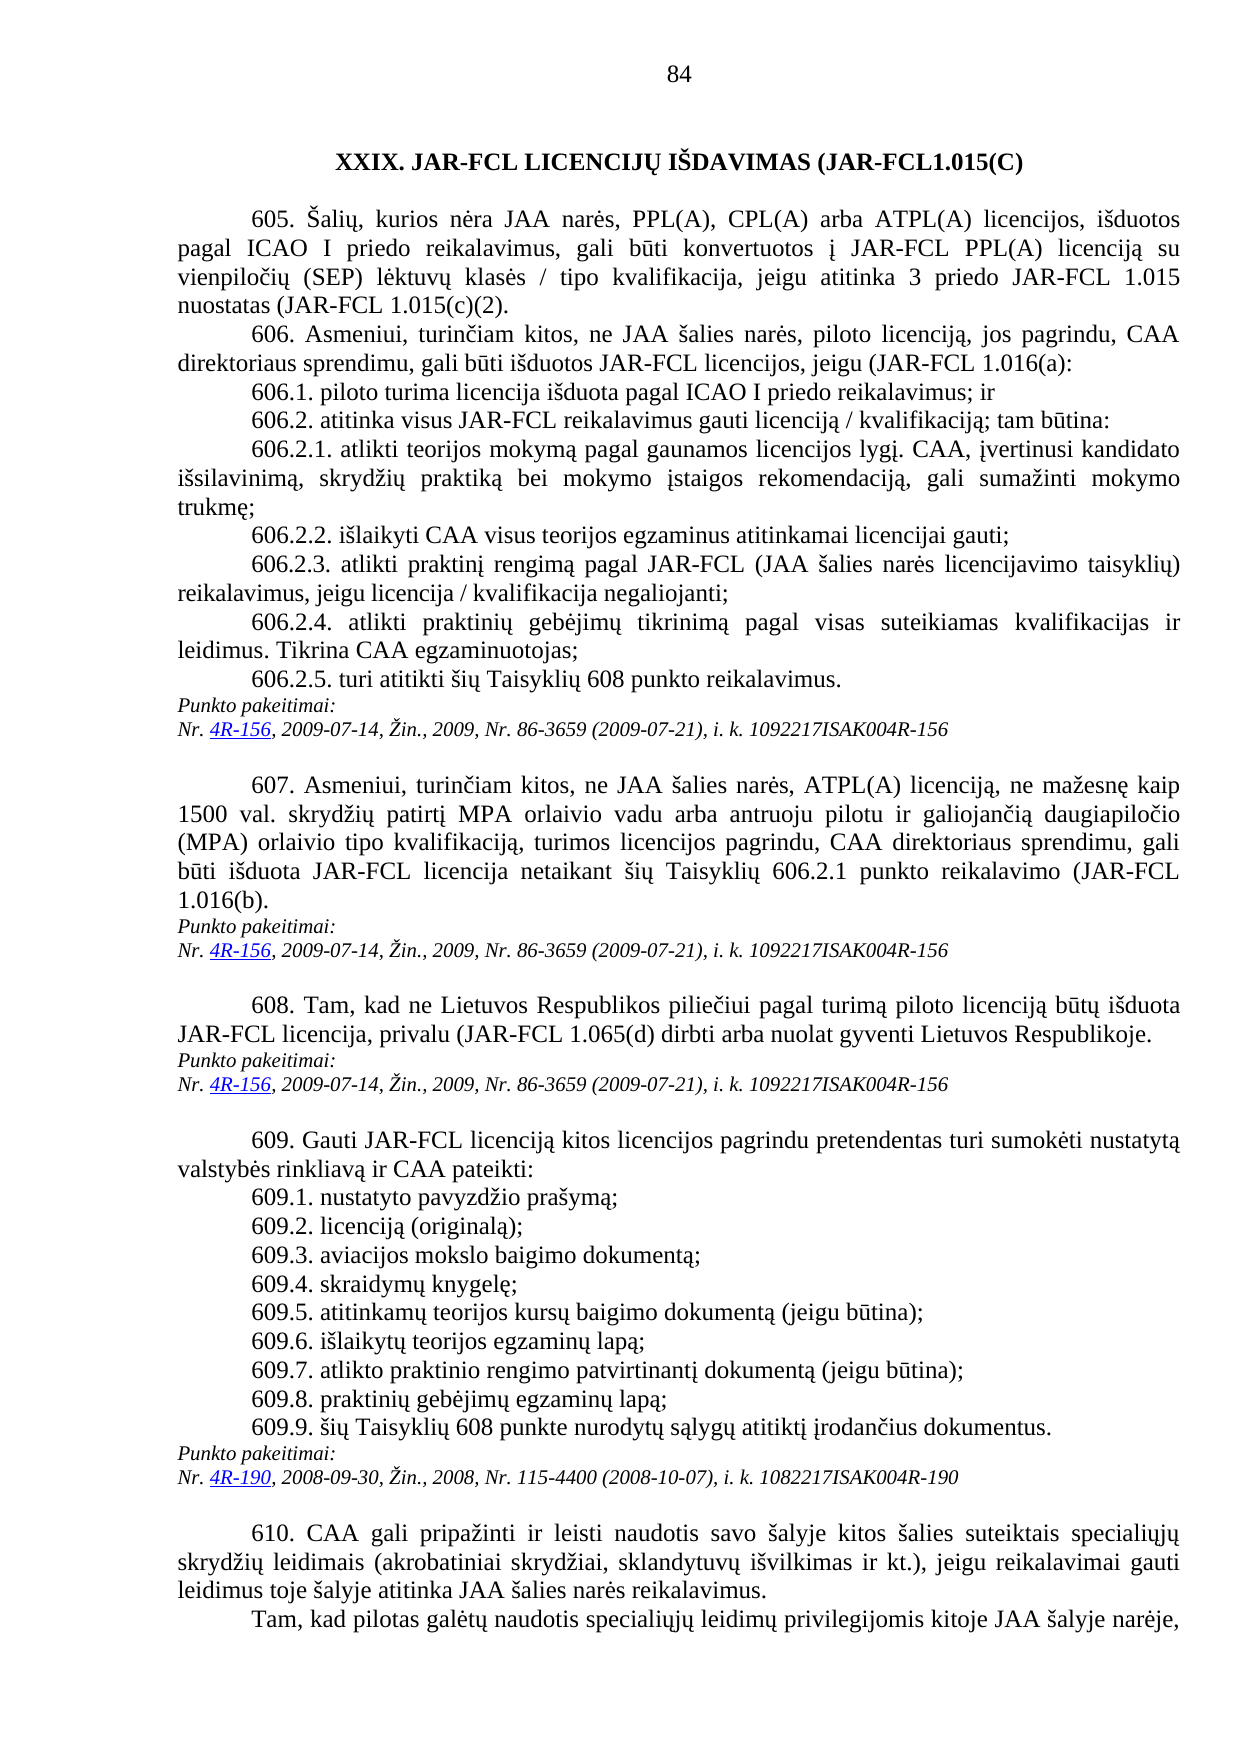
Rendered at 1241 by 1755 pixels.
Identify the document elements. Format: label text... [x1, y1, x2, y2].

text 609.3. aviacijos mokslo baigimo dokumentą; [177, 1240, 1181, 1269]
text 606.2.1. atlikti teorijos mokymą pagal gaunamos licencijos lygį. CAA, įvertinusi kandidato išsilavinimą, skrydžių praktiką bei mokymo įstaigos rekomendaciją, gali sumažinti mokymo trukmę; [177, 434, 1181, 521]
text Tam, kad pilotas galėtų naudotis specialiųjų leidimų privilegijomis kitoje JAA šalyje narėje, [177, 1604, 1181, 1633]
text 606.2. atitinka visus JAR-FCL reikalavimus gauti licenciją / kvalifikaciją; tam būtina: [177, 406, 1181, 434]
text Punkto pakeitimai: [177, 1048, 1181, 1072]
text 609.7. atlikto praktinio rengimo patvirtinantį dokumentą (jeigu būtina); [177, 1355, 1181, 1384]
text 607. Asmeniui, turinčiam kitos, ne JAA šalies narės, ATPL(A) licenciją, ne mažesnę kaip 1500 val. skrydžių patirtį MPA orlaivio vadu arba antruoju pilotu ir galiojančią daugiapiločio (MPA) orlaivio tipo kvalifikaciją, turimos licencijos pagrindu, CAA direktoriaus sprendimu, gali būti išduota JAR-FCL licencija netaikant šių Taisyklių 606.2.1 punkto reikalavimo (JAR-FCL 1.016(b). [177, 770, 1181, 914]
text Nr. 4R-190, 2008-09-30, Žin., 2008, Nr. 115-4400 (2008-10-07), i. k. 1082217ISAK004R-190 [177, 1465, 1181, 1489]
text XXIX. JAR-FCL LICENCIJŲ IŠDAVIMAS (JAR-FCL1.015(C) [177, 147, 1181, 176]
text 606.2.5. turi atitikti šių Taisyklių 608 punkto reikalavimus. [177, 664, 1181, 693]
text Nr. 4R-156, 2009-07-14, Žin., 2009, Nr. 86-3659 (2009-07-21), i. k. 1092217ISAK004R-156 [177, 717, 1181, 741]
text 606.2.2. išlaikyti CAA visus teorijos egzaminus atitinkamai licencijai gauti; [177, 521, 1181, 549]
text 609.2. licenciją (originalą); [177, 1211, 1181, 1240]
text 608. Tam, kad ne Lietuvos Respublikos piliečiui pagal turimą piloto licenciją būtų išduota JAR-FCL licencija, privalu (JAR-FCL 1.065(d) dirbti arba nuolat gyventi Lietuvos Respublikoje. [177, 991, 1181, 1048]
text Punkto pakeitimai: [177, 914, 1181, 938]
text Punkto pakeitimai: [177, 1441, 1181, 1465]
text 610. CAA gali pripažinti ir leisti naudotis savo šalyje kitos šalies suteiktais specialiųjų skrydžių leidimais (akrobatiniai skrydžiai, sklandytuvų išvilkimas ir kt.), jeigu reikalavimai gauti leidimus toje šalyje atitinka JAA šalies narės reikalavimus. [177, 1518, 1181, 1604]
text 605. Šalių, kurios nėra JAA narės, PPL(A), CPL(A) arba ATPL(A) licencijos, išduotos pagal ICAO I priedo reikalavimus, gali būti konvertuotos į JAR-FCL PPL(A) licenciją su vienpiločių (SEP) lėktuvų klasės / tipo kvalifikacija, jeigu atitinka 3 priedo JAR-FCL 1.015 nuostatas (JAR-FCL 1.015(c)(2). [177, 204, 1181, 319]
text Nr. 4R-156, 2009-07-14, Žin., 2009, Nr. 86-3659 (2009-07-21), i. k. 1092217ISAK004R-156 [177, 938, 1181, 962]
text 609.5. atitinkamų teorijos kursų baigimo dokumentą (jeigu būtina); [177, 1297, 1181, 1326]
text 609.8. praktinių gebėjimų egzaminų lapą; [177, 1384, 1181, 1412]
text 606.2.4. atlikti praktinių gebėjimų tikrinimą pagal visas suteikiamas kvalifikacijas ir leidimus. Tikrina CAA egzaminuotojas; [177, 607, 1181, 664]
text 609.4. skraidymų knygelę; [177, 1269, 1181, 1297]
text 609.9. šių Taisyklių 608 punkte nurodytų sąlygų atitiktį įrodančius dokumentus. [177, 1412, 1181, 1441]
text 606.2.3. atlikti praktinį rengimą pagal JAR-FCL (JAA šalies narės licencijavimo taisyklių) reikalavimus, jeigu licencija / kvalifikacija negaliojanti; [177, 549, 1181, 607]
text 606.1. piloto turima licencija išduota pagal ICAO I priedo reikalavimus; ir [177, 377, 1181, 406]
text 609. Gauti JAR-FCL licenciją kitos licencijos pagrindu pretendentas turi sumokėti nustatytą valstybės rinkliavą ir CAA pateikti: [177, 1125, 1181, 1182]
text Punkto pakeitimai: [177, 693, 1181, 717]
text Nr. 4R-156, 2009-07-14, Žin., 2009, Nr. 86-3659 (2009-07-21), i. k. 1092217ISAK004R-156 [177, 1072, 1181, 1096]
text 609.6. išlaikytų teorijos egzaminų lapą; [177, 1326, 1181, 1355]
text 606. Asmeniui, turinčiam kitos, ne JAA šalies narės, piloto licenciją, jos pagrindu, CAA direktoriaus sprendimu, gali būti išduotos JAR-FCL licencijos, jeigu (JAR-FCL 1.016(a): [177, 319, 1181, 377]
text 609.1. nustatyto pavyzdžio prašymą; [177, 1182, 1181, 1211]
